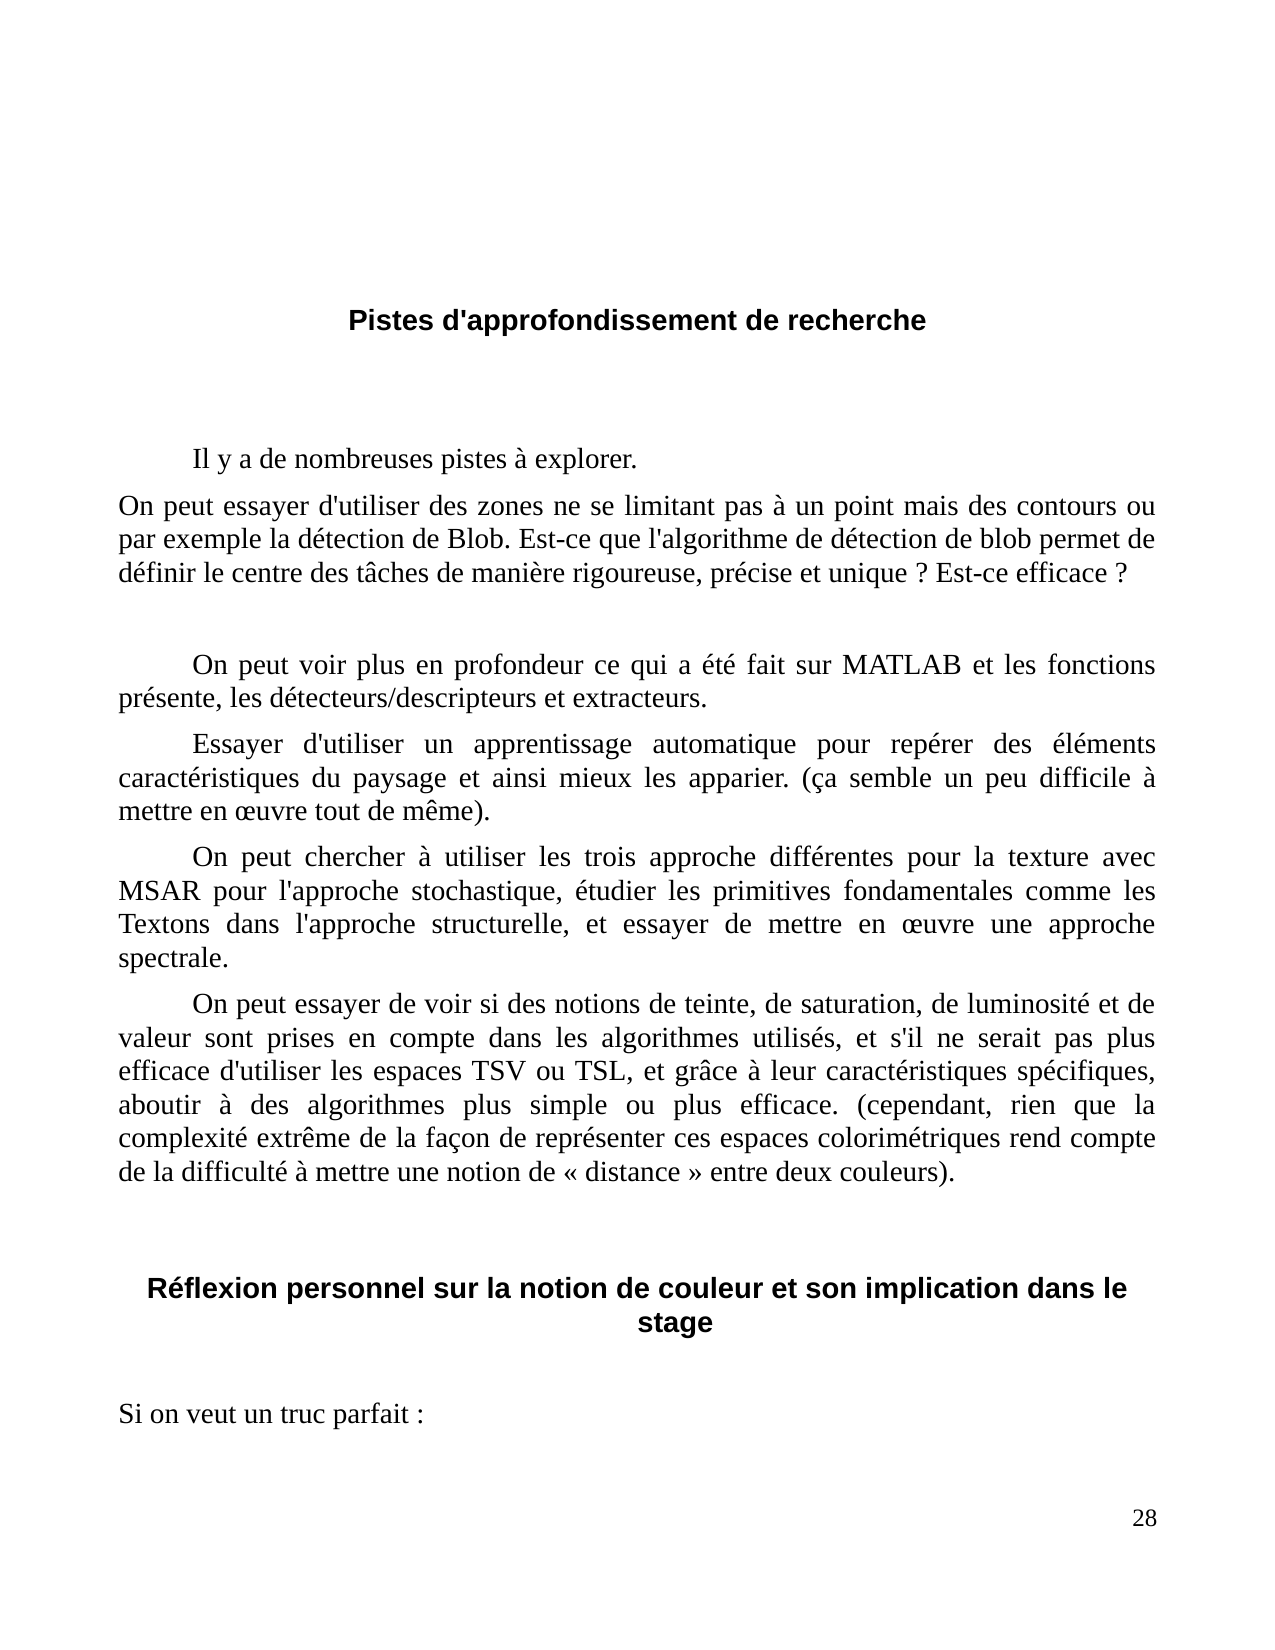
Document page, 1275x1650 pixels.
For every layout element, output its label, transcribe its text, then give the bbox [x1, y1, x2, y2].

text Si on veut un truc parfait : [118, 1397, 1157, 1430]
subtitle Réflexion personnel sur la notion de couleur et son implication dans le stage [118, 1271, 1157, 1338]
text On peut chercher à utiliser les trois approche différentes pour la texture avec MSAR pour l'approche stochastique, étudier les primitives fondamentales comme les Textons dans l'approche structurelle, et essayer de mettre en œuvre une approche spectrale. [118, 839, 1157, 974]
subtitle Pistes d'approfondissement de recherche [118, 303, 1157, 337]
text On peut voir plus en profondeur ce qui a été fait sur MATLAB et les fonctions présente, les détecteurs/descripteurs et extracteurs. [118, 647, 1157, 714]
text On peut essayer d'utiliser des zones ne se limitant pas à un point mais des contours ou par exemple la détection de Blob. Est-ce que l'algorithme de détection de blob permet de définir le centre des tâches de manière rigoureuse, précise et unique ? Est-ce efficace ? [118, 488, 1157, 588]
text Essayer d'utiliser un apprentissage automatique pour repérer des éléments caractéristiques du paysage et ainsi mieux les apparier. (ça semble un peu difficile à mettre en œuvre tout de même). [118, 726, 1157, 827]
text On peut essayer de voir si des notions de teinte, de saturation, de luminosité et de valeur sont prises en compte dans les algorithmes utilisés, et s'il ne serait pas plus efficace d'utiliser les espaces TSV ou TSL, et grâce à leur caractéristiques spécifiques, aboutir à des algorithmes plus simple ou plus efficace. (cependant, rien que la complexité extrême de la façon de représenter ces espaces colorimétriques rend compte de la difficulté à mettre une notion de « distance » entre deux couleurs). [118, 986, 1157, 1187]
text Il y a de nombreuses pistes à explorer. [118, 442, 1157, 475]
